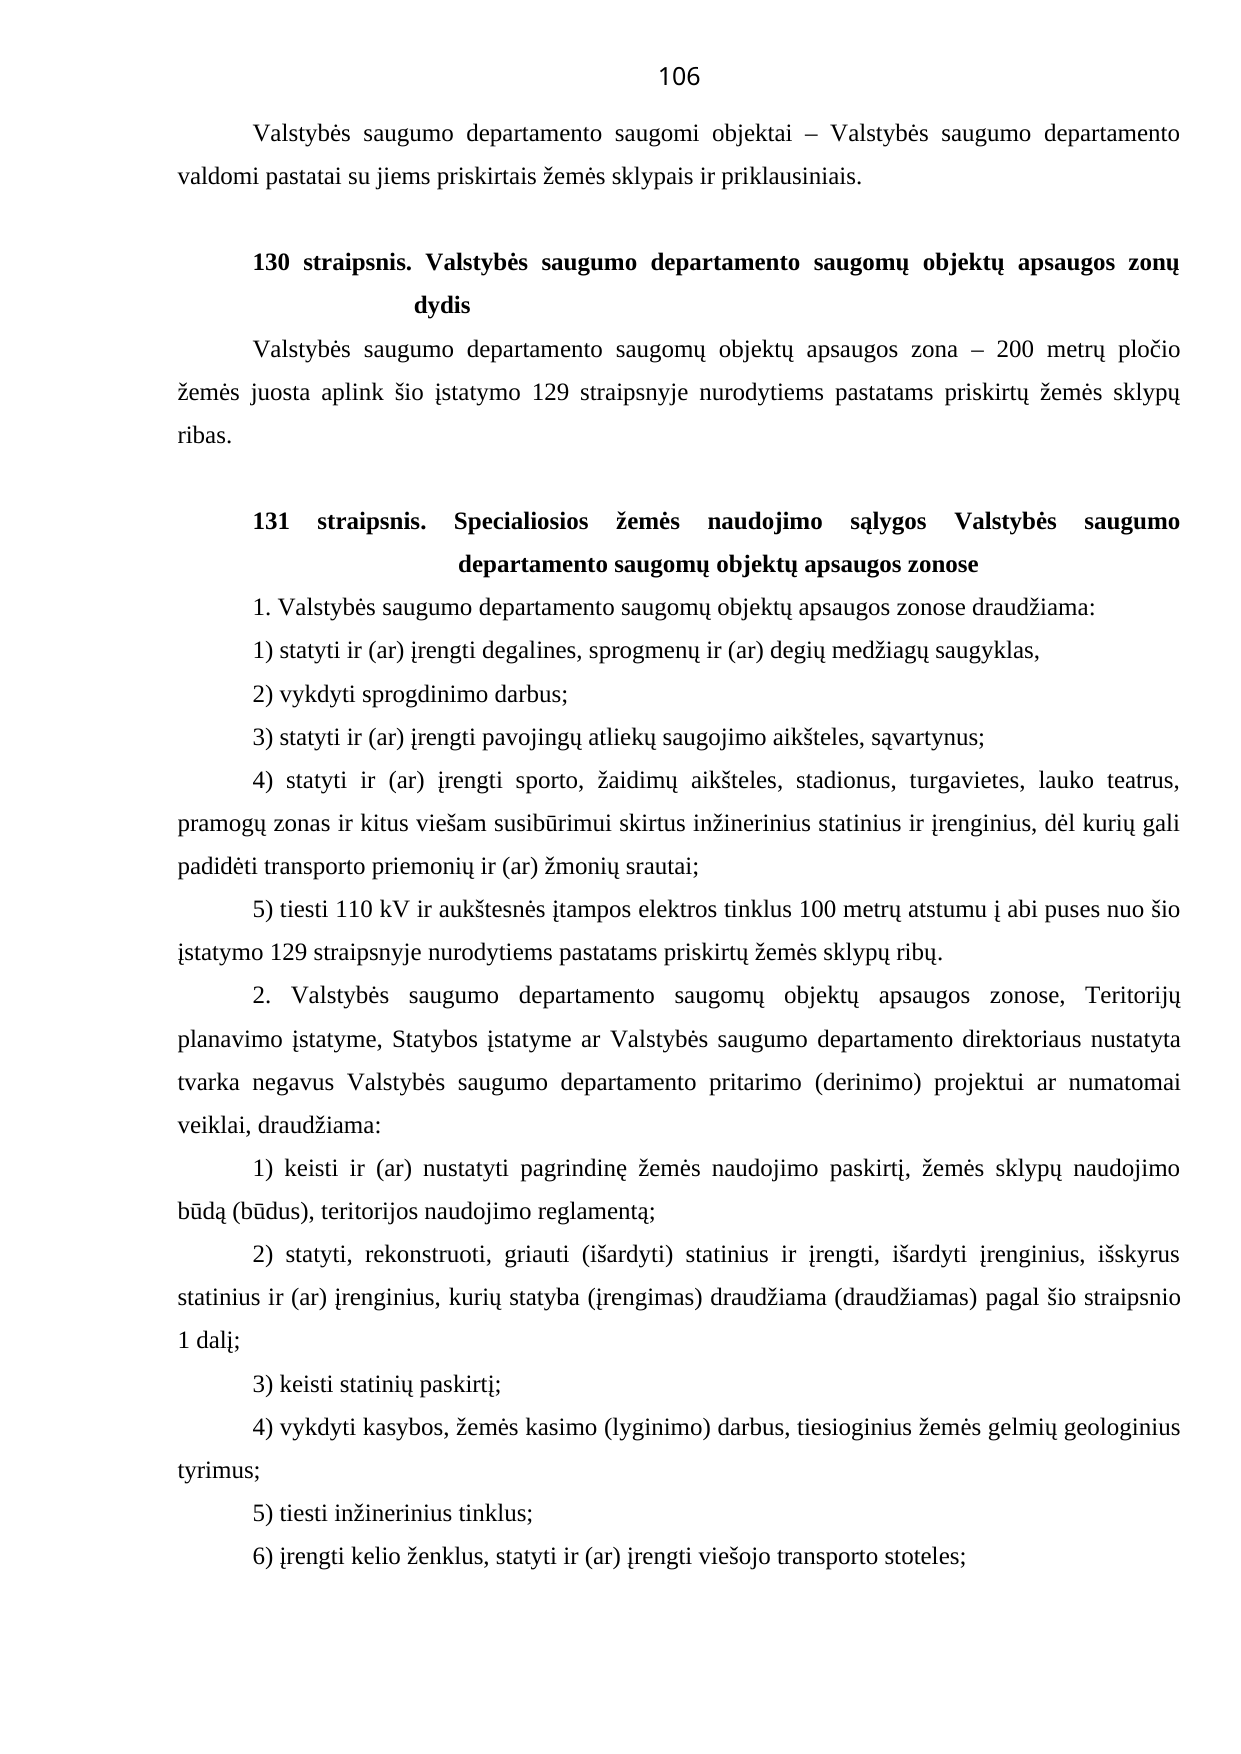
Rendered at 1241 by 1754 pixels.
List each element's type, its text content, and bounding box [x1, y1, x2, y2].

text 3) keisti statinių paskirtį; [177, 1369, 1181, 1397]
text 4) vykdyti kasybos, žemės kasimo (lyginimo) darbus, tiesioginius žemės gelmių geologinius tyrimus; [177, 1412, 1181, 1484]
text 4) statyti ir (ar) įrengti sporto, žaidimų aikšteles, stadionus, turgavietes, lauko teatrus, pramogų zonas ir kitus viešam susibūrimui skirtus inžinerinius statinius ir įrenginius, dėl kurių gali padidėti transporto priemonių ir (ar) žmonių srautai; [177, 765, 1181, 880]
text 3) statyti ir (ar) įrengti pavojingų atliekų saugojimo aikšteles, sąvartynus; [177, 722, 1181, 751]
text 130 straipsnis. Valstybės saugumo departamento saugomų objektų apsaugos zonų dydis [252, 247, 1181, 319]
text 131 straipsnis. Specialiosios žemės naudojimo sąlygos Valstybės saugumo departamento saugomų objektų apsaugos zonose [252, 506, 1181, 578]
text Valstybės saugumo departamento saugomų objektų apsaugos zona – 200 metrų pločio žemės juosta aplink šio įstatymo 129 straipsnyje nurodytiems pastatams priskirtų žemės sklypų ribas. [177, 334, 1181, 449]
text 5) tiesti 110 kV ir aukštesnės įtampos elektros tinklus 100 metrų atstumu į abi puses nuo šio įstatymo 129 straipsnyje nurodytiems pastatams priskirtų žemės sklypų ribų. [177, 894, 1181, 966]
text 1) statyti ir (ar) įrengti degalines, sprogmenų ir (ar) degių medžiagų saugyklas, [177, 636, 1181, 664]
text 5) tiesti inžinerinius tinklus; [177, 1498, 1181, 1527]
text Valstybės saugumo departamento saugomi objektai – Valstybės saugumo departamento valdomi pastatai su jiems priskirtais žemės sklypais ir priklausiniais. [177, 118, 1181, 190]
text 2. Valstybės saugumo departamento saugomų objektų apsaugos zonose, Teritorijų planavimo įstatyme, Statybos įstatyme ar Valstybės saugumo departamento direktoriaus nustatyta tvarka negavus Valstybės saugumo departamento pritarimo (derinimo) projektui ar numatomai veiklai, draudžiama: [177, 981, 1181, 1139]
text 2) statyti, rekonstruoti, griauti (išardyti) statinius ir įrengti, išardyti įrenginius, išskyrus statinius ir (ar) įrenginius, kurių statyba (įrengimas) draudžiama (draudžiamas) pagal šio straipsnio 1 dalį; [177, 1239, 1181, 1354]
text 6) įrengti kelio ženklus, statyti ir (ar) įrengti viešojo transporto stoteles; [177, 1541, 1181, 1570]
text 1) keisti ir (ar) nustatyti pagrindinę žemės naudojimo paskirtį, žemės sklypų naudojimo būdą (būdus), teritorijos naudojimo reglamentą; [177, 1153, 1181, 1225]
text 1. Valstybės saugumo departamento saugomų objektų apsaugos zonose draudžiama: [177, 592, 1181, 621]
text 2) vykdyti sprogdinimo darbus; [177, 679, 1181, 707]
